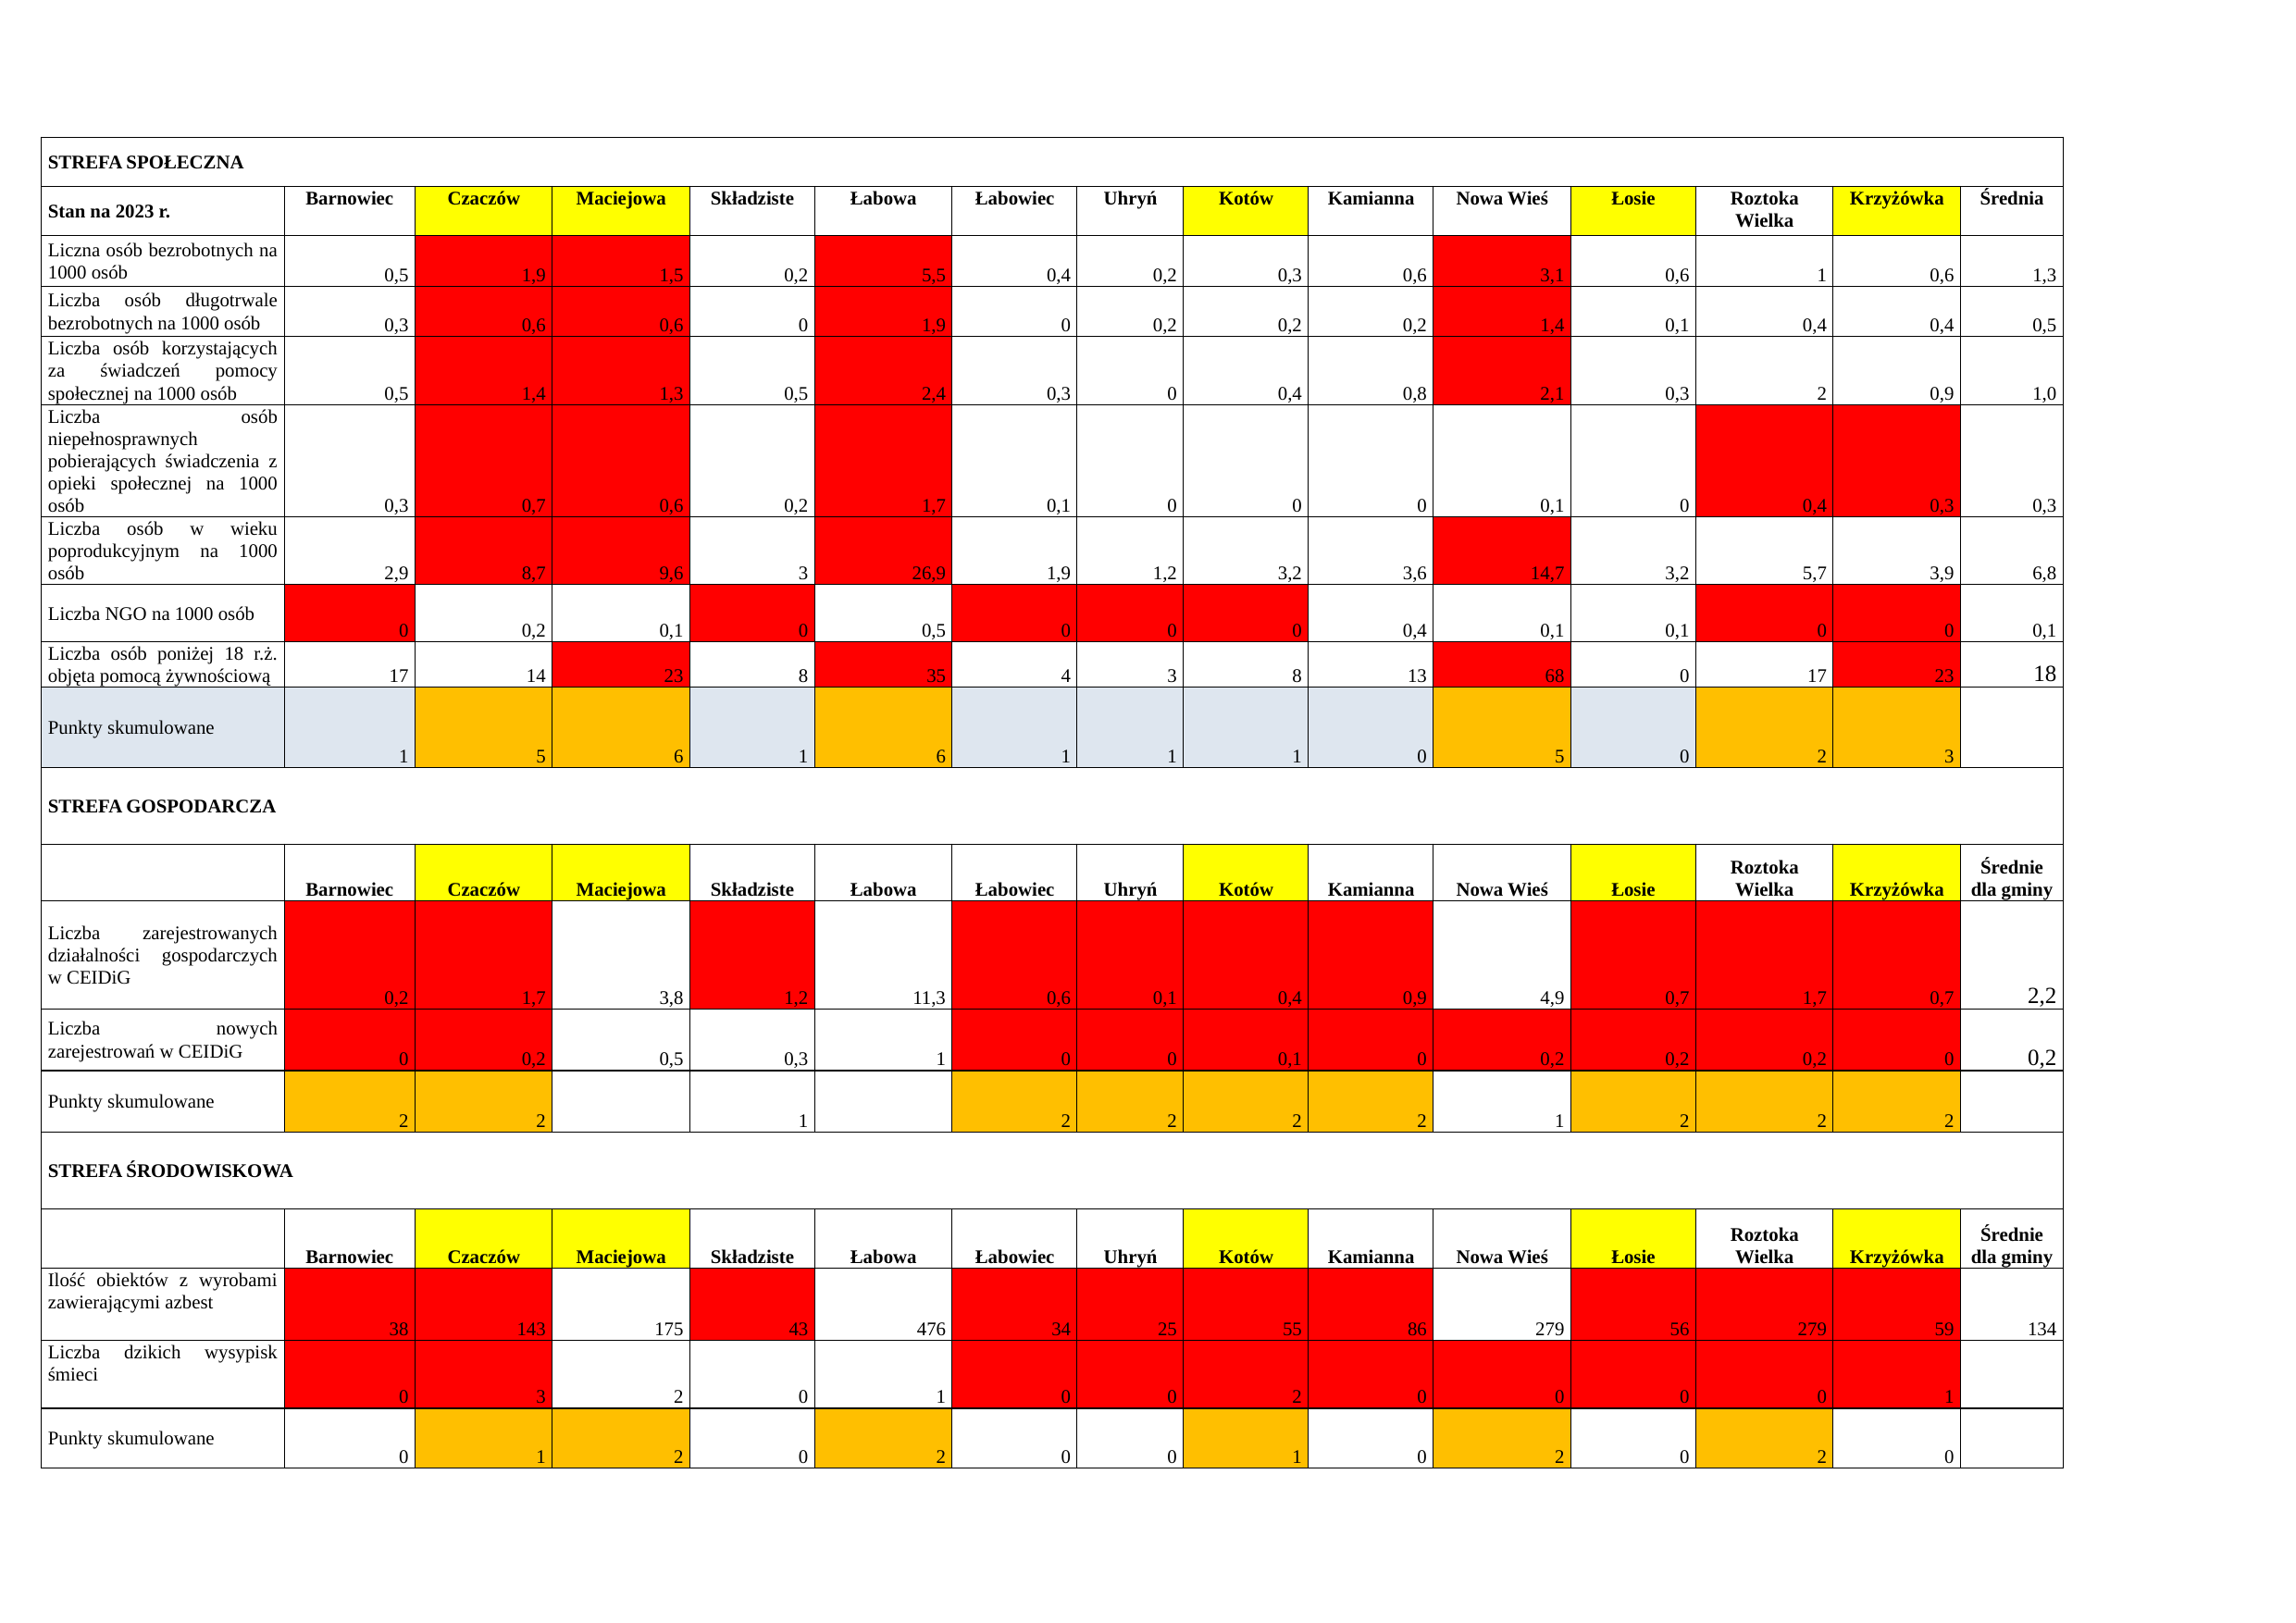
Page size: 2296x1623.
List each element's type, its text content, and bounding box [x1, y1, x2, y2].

table_cell 0 [690, 1409, 814, 1468]
table_cell Uhryń [1077, 187, 1183, 235]
table_cell 2 [1077, 1072, 1183, 1132]
table_cell 3,2 [1184, 517, 1308, 584]
table_cell 1,9 [952, 517, 1076, 584]
table_cell Punkty skumulowane [42, 688, 284, 767]
table_cell 0,4 [952, 236, 1076, 286]
table_cell Stan na 2023 r. [42, 187, 284, 235]
table_cell 0,1 [1077, 901, 1183, 1009]
table_cell Barnowiec [285, 1209, 415, 1268]
table_cell 3,2 [1571, 517, 1695, 584]
table_cell 1 [690, 1072, 814, 1132]
table_cell Krzyżówka [1833, 1209, 1960, 1268]
table_cell 2,4 [815, 337, 951, 404]
table_cell 0,3 [1571, 337, 1695, 404]
table_cell 1,7 [815, 405, 951, 516]
table_cell 9,6 [552, 517, 689, 584]
table_cell 0,5 [285, 236, 415, 286]
table_cell 3,6 [1309, 517, 1433, 584]
table_cell 0,2 [690, 405, 814, 516]
table_cell Kamianna [1309, 845, 1433, 900]
table_cell Czaczów [416, 1209, 552, 1268]
table_cell 2,9 [285, 517, 415, 584]
table_cell 1,0 [1961, 337, 2063, 404]
table_cell Roztoka Wielka [1696, 845, 1832, 900]
table_cell Łabowiec [952, 1209, 1076, 1268]
table_cell STREFA GOSPODARCZA [42, 768, 2063, 844]
table_cell 18 [1961, 642, 2063, 687]
table_cell 0 [690, 585, 814, 641]
table_cell 38 [285, 1269, 415, 1340]
table_cell 2 [285, 1072, 415, 1132]
table_cell 0,4 [1696, 287, 1832, 336]
table_cell 1 [1184, 688, 1308, 767]
table_cell 0,3 [285, 287, 415, 336]
table_cell Krzyżówka [1833, 187, 1960, 235]
table_cell 0,1 [1571, 585, 1695, 641]
table_cell 0,2 [285, 901, 415, 1009]
table_cell 175 [552, 1269, 689, 1340]
table_cell 0,4 [1184, 337, 1308, 404]
table_cell Krzyżówka [1833, 845, 1960, 900]
table_cell Łosie [1571, 845, 1695, 900]
table_cell 0 [1833, 1010, 1960, 1070]
table_cell 8 [690, 642, 814, 687]
table_cell Barnowiec [285, 845, 415, 900]
table_cell 0 [952, 287, 1076, 336]
table_cell 0 [952, 1409, 1076, 1468]
table_cell 0,2 [1184, 287, 1308, 336]
table_cell 0 [1433, 1341, 1570, 1407]
table_cell 0,3 [952, 337, 1076, 404]
table_cell 0,4 [1833, 287, 1960, 336]
table_cell 0,1 [952, 405, 1076, 516]
table_cell 0 [1309, 405, 1433, 516]
table_cell Roztoka Wielka [1696, 187, 1832, 235]
table_cell 143 [416, 1269, 552, 1340]
table_cell Maciejowa [552, 845, 689, 900]
table_cell 0,2 [1433, 1010, 1570, 1070]
table_cell 59 [1833, 1269, 1960, 1340]
table_cell 86 [1309, 1269, 1433, 1340]
table_cell 0,6 [1833, 236, 1960, 286]
table_cell 0,4 [1309, 585, 1433, 641]
table_cell Łabowa [815, 845, 951, 900]
table_cell Liczba dzikich wysypisk śmieci [42, 1341, 284, 1407]
table_cell 2,2 [1961, 901, 2063, 1009]
table_cell 0,9 [1309, 901, 1433, 1009]
table_cell Łabowiec [952, 187, 1076, 235]
table_cell 2 [1571, 1072, 1695, 1132]
table_cell 0,2 [416, 585, 552, 641]
table_cell [1961, 1341, 2063, 1407]
table_cell 1,3 [1961, 236, 2063, 286]
table_cell 0 [285, 1409, 415, 1468]
table_cell 2 [815, 1409, 951, 1468]
table_cell 0 [952, 1010, 1076, 1070]
table_cell 0 [1571, 1409, 1695, 1468]
table_cell Barnowiec [285, 187, 415, 235]
table_cell 5,5 [815, 236, 951, 286]
table_cell 1,2 [690, 901, 814, 1009]
table_cell Liczba osób poniżej 18 r.ż. objęta pomocą żywnościową [42, 642, 284, 687]
table_cell 0 [1833, 1409, 1960, 1468]
table_cell Liczba zarejestrowanych działalności gospodarczych w CEIDiG [42, 901, 284, 1009]
table_cell 279 [1433, 1269, 1570, 1340]
table_cell 0,6 [1571, 236, 1695, 286]
table_cell 279 [1696, 1269, 1832, 1340]
table_cell 3,9 [1833, 517, 1960, 584]
table_cell 2 [1184, 1072, 1308, 1132]
table_cell 8,7 [416, 517, 552, 584]
table_cell Kotów [1184, 187, 1308, 235]
table_cell 1 [285, 688, 415, 767]
table_cell Składziste [690, 1209, 814, 1268]
table_cell [42, 1209, 284, 1268]
table_cell Składziste [690, 845, 814, 900]
table_cell Średnia [1961, 187, 2063, 235]
table_cell Liczba nowych zarejestrowań w CEIDiG [42, 1010, 284, 1070]
table_cell 0 [1571, 1341, 1695, 1407]
table_cell 0,5 [285, 337, 415, 404]
table_cell 2 [1184, 1341, 1308, 1407]
table_cell 3 [1077, 642, 1183, 687]
table_cell 2 [952, 1072, 1076, 1132]
table_cell Łosie [1571, 187, 1695, 235]
table_cell Maciejowa [552, 187, 689, 235]
table_cell 68 [1433, 642, 1570, 687]
table_cell 1 [952, 688, 1076, 767]
table_cell 1,4 [416, 337, 552, 404]
table_cell 23 [552, 642, 689, 687]
table_cell Średnie dla gminy [1961, 1209, 2063, 1268]
table_cell 14,7 [1433, 517, 1570, 584]
table_cell 0 [1571, 642, 1695, 687]
table_cell 1 [1077, 688, 1183, 767]
table_cell 0,2 [1961, 1010, 2063, 1070]
table_cell 6 [552, 688, 689, 767]
table_cell Łabowa [815, 187, 951, 235]
table_cell 0 [1077, 405, 1183, 516]
table_cell 1 [1696, 236, 1832, 286]
table_cell 2 [1696, 1072, 1832, 1132]
table_cell 0,2 [1077, 287, 1183, 336]
table_cell 4 [952, 642, 1076, 687]
table_cell Uhryń [1077, 1209, 1183, 1268]
table_cell Składziste [690, 187, 814, 235]
table_cell Łosie [1571, 1209, 1695, 1268]
table_cell Punkty skumulowane [42, 1072, 284, 1132]
table_cell 0,6 [552, 405, 689, 516]
table_cell 476 [815, 1269, 951, 1340]
table_cell 0,4 [1184, 901, 1308, 1009]
table_cell 0 [1077, 585, 1183, 641]
table_cell 5 [1433, 688, 1570, 767]
table_cell 0,6 [1309, 236, 1433, 286]
table_header STREFA SPOŁECZNA [42, 138, 2063, 186]
table_cell 23 [1833, 642, 1960, 687]
table_cell Liczba osób korzystających za świadczeń pomocy społecznej na 1000 osób [42, 337, 284, 404]
table_cell Kamianna [1309, 187, 1433, 235]
table_cell Łabowiec [952, 845, 1076, 900]
table_cell 1,5 [552, 236, 689, 286]
table_cell 43 [690, 1269, 814, 1340]
table_cell 0 [952, 1341, 1076, 1407]
table_cell 0 [1833, 585, 1960, 641]
table_cell 0 [1309, 688, 1433, 767]
table_cell 2 [1433, 1409, 1570, 1468]
table_cell 0 [952, 585, 1076, 641]
table_cell Maciejowa [552, 1209, 689, 1268]
table_cell Czaczów [416, 187, 552, 235]
table_cell 2 [552, 1341, 689, 1407]
table_cell Liczba osób długotrwale bezrobotnych na 1000 osób [42, 287, 284, 336]
table_cell [1961, 1072, 2063, 1132]
table_cell 2,1 [1433, 337, 1570, 404]
table_cell 0,2 [1571, 1010, 1695, 1070]
table_cell Średnie dla gminy [1961, 845, 2063, 900]
table_cell [1961, 688, 2063, 767]
table_cell 55 [1184, 1269, 1308, 1340]
table_cell STREFA ŚRODOWISKOWA [42, 1133, 2063, 1208]
table_cell 3,8 [552, 901, 689, 1009]
table_cell 2 [416, 1072, 552, 1132]
table_cell 1 [416, 1409, 552, 1468]
table_cell 2 [1696, 1409, 1832, 1468]
table_cell 0 [690, 1341, 814, 1407]
table_cell 0,5 [552, 1010, 689, 1070]
table_cell 11,3 [815, 901, 951, 1009]
table_cell 0,3 [690, 1010, 814, 1070]
table_cell 5,7 [1696, 517, 1832, 584]
table_cell 0 [1077, 337, 1183, 404]
table_cell 0,3 [1961, 405, 2063, 516]
table_cell 0 [1184, 585, 1308, 641]
table_cell Roztoka Wielka [1696, 1209, 1832, 1268]
table_cell 0 [1571, 405, 1695, 516]
table_cell 1 [1184, 1409, 1308, 1468]
table_cell 13 [1309, 642, 1433, 687]
table_cell 0,2 [1077, 236, 1183, 286]
table_cell 0 [1077, 1341, 1183, 1407]
table_cell 0 [1696, 1341, 1832, 1407]
table_cell 34 [952, 1269, 1076, 1340]
table_cell 1 [1433, 1072, 1570, 1132]
table_cell 0,2 [1696, 1010, 1832, 1070]
table_cell 6,8 [1961, 517, 2063, 584]
table_cell 2 [1696, 337, 1832, 404]
table_cell Liczba osób w wieku poprodukcyjnym na 1000 osób [42, 517, 284, 584]
table_cell 8 [1184, 642, 1308, 687]
table_cell Czaczów [416, 845, 552, 900]
table_cell 0,5 [690, 337, 814, 404]
table_cell 0,3 [285, 405, 415, 516]
table_cell 0,6 [416, 287, 552, 336]
table_cell 2 [1309, 1072, 1433, 1132]
table_cell 0,6 [552, 287, 689, 336]
table_cell 0,1 [552, 585, 689, 641]
table_cell 26,9 [815, 517, 951, 584]
table_cell Liczna osób bezrobotnych na 1000 osób [42, 236, 284, 286]
table_cell 3,1 [1433, 236, 1570, 286]
table_cell 134 [1961, 1269, 2063, 1340]
table_cell 1 [815, 1010, 951, 1070]
table_cell Uhryń [1077, 845, 1183, 900]
table_cell 2 [552, 1409, 689, 1468]
table_cell 0,4 [1696, 405, 1832, 516]
table_cell 0 [285, 585, 415, 641]
table_cell Punkty skumulowane [42, 1409, 284, 1468]
table_cell Ilość obiektów z wyrobami zawierającymi azbest [42, 1269, 284, 1340]
table_cell 1,2 [1077, 517, 1183, 584]
table_cell Nowa Wieś [1433, 187, 1570, 235]
table_cell 1,3 [552, 337, 689, 404]
table_cell 14 [416, 642, 552, 687]
table_cell 0 [285, 1341, 415, 1407]
table_cell 0,9 [1833, 337, 1960, 404]
table_cell 0,1 [1433, 405, 1570, 516]
table_cell Kamianna [1309, 1209, 1433, 1268]
table_cell 0,6 [952, 901, 1076, 1009]
table_cell 35 [815, 642, 951, 687]
table_cell 0,7 [416, 405, 552, 516]
table_cell 3 [690, 517, 814, 584]
table_cell [552, 1072, 689, 1132]
table_cell [42, 845, 284, 900]
table_cell 2 [1833, 1072, 1960, 1132]
table_cell 0 [1077, 1010, 1183, 1070]
table_cell 0 [285, 1010, 415, 1070]
table_cell Nowa Wieś [1433, 845, 1570, 900]
table_cell 1,7 [1696, 901, 1832, 1009]
table_cell 25 [1077, 1269, 1183, 1340]
table_cell 5 [416, 688, 552, 767]
table_cell 0,2 [416, 1010, 552, 1070]
table_cell 1,9 [416, 236, 552, 286]
table_cell 56 [1571, 1269, 1695, 1340]
table_cell 1,7 [416, 901, 552, 1009]
table_cell 0,1 [1184, 1010, 1308, 1070]
table_cell 1,4 [1433, 287, 1570, 336]
table_cell 0,7 [1571, 901, 1695, 1009]
table_cell 0 [1309, 1409, 1433, 1468]
table_cell 1 [815, 1341, 951, 1407]
table_cell 0,2 [1309, 287, 1433, 336]
table_cell [815, 1072, 951, 1132]
table_cell Liczba osób niepełnosprawnych pobierających świadczenia z opieki społecznej na 1000 osób [42, 405, 284, 516]
table_cell Kotów [1184, 1209, 1308, 1268]
table_cell 0,5 [815, 585, 951, 641]
table_cell 17 [1696, 642, 1832, 687]
table_cell 0,2 [690, 236, 814, 286]
table_cell 0,1 [1961, 585, 2063, 641]
table_cell 3 [1833, 688, 1960, 767]
table_cell Liczba NGO na 1000 osób [42, 585, 284, 641]
table_cell 0 [1309, 1010, 1433, 1070]
table_cell [1961, 1409, 2063, 1468]
table_cell 0 [1571, 688, 1695, 767]
table_cell 4,9 [1433, 901, 1570, 1009]
table_cell Łabowa [815, 1209, 951, 1268]
table_cell 0 [690, 287, 814, 336]
table_cell 0,8 [1309, 337, 1433, 404]
table_cell Nowa Wieś [1433, 1209, 1570, 1268]
table_cell 0 [1184, 405, 1308, 516]
table_cell 0,1 [1571, 287, 1695, 336]
table_cell 6 [815, 688, 951, 767]
table_cell 1,9 [815, 287, 951, 336]
table_cell 0,3 [1184, 236, 1308, 286]
table_cell 3 [416, 1341, 552, 1407]
table_cell 0,5 [1961, 287, 2063, 336]
table_cell 0 [1309, 1341, 1433, 1407]
table_cell Kotów [1184, 845, 1308, 900]
table_cell 0 [1696, 585, 1832, 641]
table_cell 2 [1696, 688, 1832, 767]
table_cell 0 [1077, 1409, 1183, 1468]
table_cell 1 [690, 688, 814, 767]
table_cell 1 [1833, 1341, 1960, 1407]
table_cell 0,7 [1833, 901, 1960, 1009]
table_cell 0,3 [1833, 405, 1960, 516]
table_cell 0,1 [1433, 585, 1570, 641]
table_cell 17 [285, 642, 415, 687]
